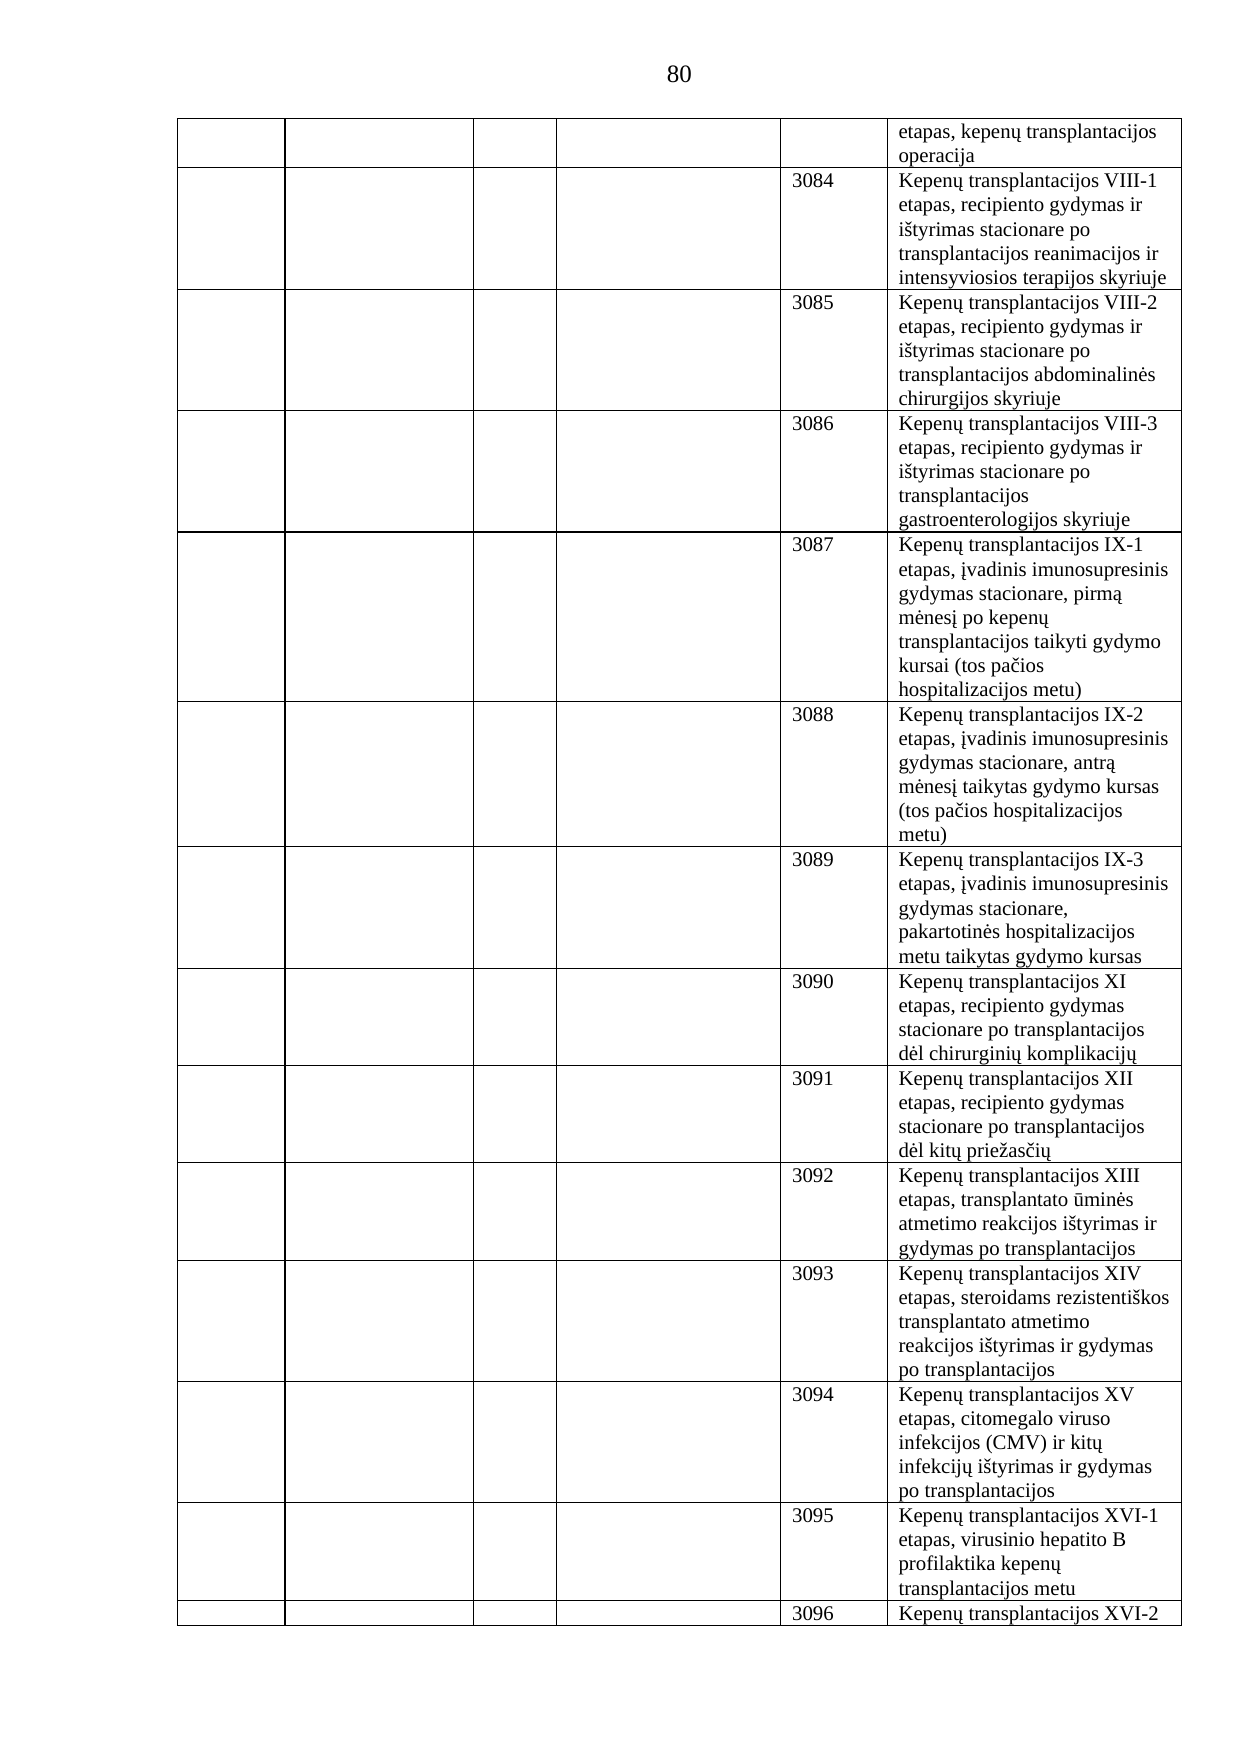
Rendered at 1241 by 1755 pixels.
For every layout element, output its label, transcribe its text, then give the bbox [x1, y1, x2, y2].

table_cell [286, 119, 473, 167]
table_cell [286, 969, 473, 1065]
table_cell Kepenų transplantacijos XIV etapas, steroidams rezistentiškos transplantato atmetimo reakcijos ištyrimas ir gydymas po transplantacijos [888, 1261, 1181, 1381]
table_cell [557, 290, 780, 410]
table_cell 3088 [781, 702, 887, 846]
table_cell [557, 533, 780, 701]
table_cell [557, 411, 780, 531]
table_cell 3086 [781, 411, 887, 531]
table_cell [557, 969, 780, 1065]
table_cell [474, 168, 556, 289]
table_cell [557, 1503, 780, 1599]
table_cell [178, 969, 284, 1065]
table_cell [286, 533, 473, 701]
table_cell [557, 702, 780, 846]
table_cell [474, 1163, 556, 1259]
table_cell [286, 1066, 473, 1162]
table_cell [286, 1261, 473, 1381]
table_cell 3089 [781, 847, 887, 968]
table_cell 3096 [781, 1601, 887, 1624]
table_cell Kepenų transplantacijos IX-1 etapas, įvadinis imunosupresinis gydymas stacionare, pirmą mėnesį po kepenų transplantacijos taikyti gydymo kursai (tos pačios hospitalizacijos metu) [888, 533, 1181, 701]
table_cell Kepenų transplantacijos IX-2 etapas, įvadinis imunosupresinis gydymas stacionare, antrą mėnesį taikytas gydymo kursas (tos pačios hospitalizacijos metu) [888, 702, 1181, 846]
table_cell [557, 119, 780, 167]
table_cell [474, 1261, 556, 1381]
table_cell [557, 1261, 780, 1381]
table_cell Kepenų transplantacijos XV etapas, citomegalo viruso infekcijos (CMV) ir kitų infekcijų ištyrimas ir gydymas po transplantacijos [888, 1382, 1181, 1502]
table_cell [557, 1382, 780, 1502]
table_cell [178, 1503, 284, 1599]
table_cell [474, 533, 556, 701]
table_cell [286, 1601, 473, 1624]
table_cell [178, 1601, 284, 1624]
table_cell [178, 847, 284, 968]
table_cell Kepenų transplantacijos IX-3 etapas, įvadinis imunosupresinis gydymas stacionare, pakartotinės hospitalizacijos metu taikytas gydymo kursas [888, 847, 1181, 968]
table_cell Kepenų transplantacijos XVI-2 [888, 1601, 1181, 1624]
table_cell 3090 [781, 969, 887, 1065]
table_cell 3092 [781, 1163, 887, 1259]
table_cell [178, 411, 284, 531]
table_cell [178, 1382, 284, 1502]
table_cell [178, 168, 284, 289]
table_cell [474, 119, 556, 167]
table_cell [286, 1163, 473, 1259]
table_cell [178, 119, 284, 167]
table_cell [178, 1163, 284, 1259]
table_cell Kepenų transplantacijos XVI-1 etapas, virusinio hepatito B profilaktika kepenų transplantacijos metu [888, 1503, 1181, 1599]
table_cell Kepenų transplantacijos VIII-1 etapas, recipiento gydymas ir ištyrimas stacionare po transplantacijos reanimacijos ir intensyviosios terapijos skyriuje [888, 168, 1181, 289]
table_cell [474, 702, 556, 846]
table_cell [557, 1601, 780, 1624]
table_cell Kepenų transplantacijos XII etapas, recipiento gydymas stacionare po transplantacijos dėl kitų priežasčių [888, 1066, 1181, 1162]
table_cell Kepenų transplantacijos XIII etapas, transplantato ūminės atmetimo reakcijos ištyrimas ir gydymas po transplantacijos [888, 1163, 1181, 1259]
table_cell [557, 847, 780, 968]
table_cell 3084 [781, 168, 887, 289]
table_cell [286, 411, 473, 531]
table_cell [474, 847, 556, 968]
table_cell [781, 119, 887, 167]
table_cell 3094 [781, 1382, 887, 1502]
table_cell Kepenų transplantacijos VIII-2 etapas, recipiento gydymas ir ištyrimas stacionare po transplantacijos abdominalinės chirurgijos skyriuje [888, 290, 1181, 410]
table_cell 3093 [781, 1261, 887, 1381]
table_cell [557, 168, 780, 289]
table_cell [557, 1066, 780, 1162]
table_cell [178, 533, 284, 701]
table_cell [286, 1503, 473, 1599]
table_cell [474, 1503, 556, 1599]
table_cell etapas, kepenų transplantacijos operacija [888, 119, 1181, 167]
table_cell 3095 [781, 1503, 887, 1599]
table_cell [286, 847, 473, 968]
table_cell [557, 1163, 780, 1259]
table_cell 3087 [781, 533, 887, 701]
table_cell [178, 1066, 284, 1162]
table_cell [286, 290, 473, 410]
table_cell [474, 969, 556, 1065]
table_cell [474, 411, 556, 531]
table_cell [286, 168, 473, 289]
table_cell Kepenų transplantacijos XI etapas, recipiento gydymas stacionare po transplantacijos dėl chirurginių komplikacijų [888, 969, 1181, 1065]
table_cell [286, 1382, 473, 1502]
table_cell 3091 [781, 1066, 887, 1162]
table_cell [178, 1261, 284, 1381]
table_cell [178, 702, 284, 846]
table_cell [178, 290, 284, 410]
table_cell [474, 290, 556, 410]
table_cell [286, 702, 473, 846]
table_cell [474, 1601, 556, 1624]
table_cell Kepenų transplantacijos VIII-3 etapas, recipiento gydymas ir ištyrimas stacionare po transplantacijos gastroenterologijos skyriuje [888, 411, 1181, 531]
table_cell [474, 1382, 556, 1502]
table_cell 3085 [781, 290, 887, 410]
table_cell [474, 1066, 556, 1162]
